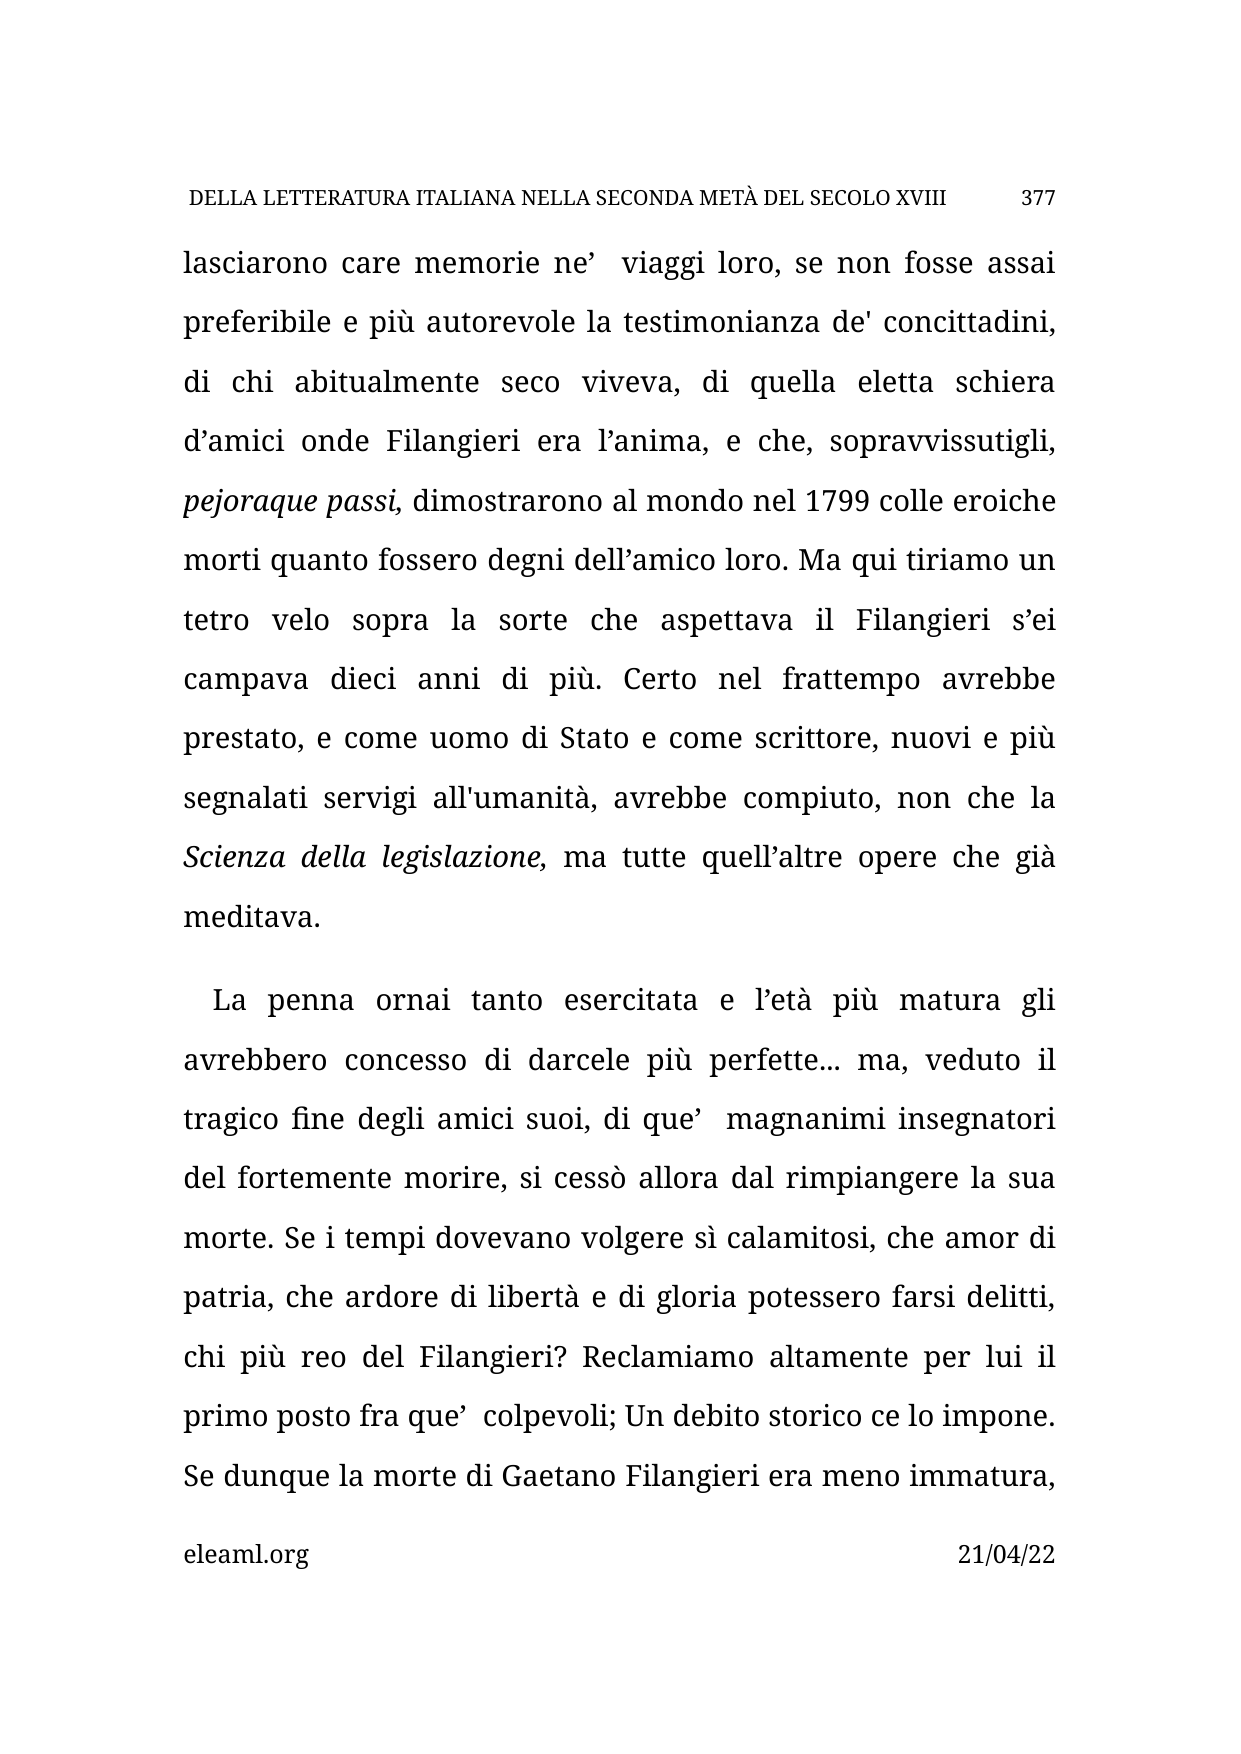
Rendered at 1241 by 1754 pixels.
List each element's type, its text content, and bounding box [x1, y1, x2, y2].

text lasciarono care memorie ne’ viaggi loro, se non fosse assai preferibile e più autorevole la testimonianza de' concittadini, di chi abitualmente seco viveva, di quella eletta schiera d’amici onde Filangieri era l’anima, e che, sopravvissutigli, pejoraque passi, dimostrarono al mondo nel 1799 colle eroiche morti quanto fossero degni dell’amico loro. Ma qui tiriamo un tetro velo sopra la sorte che aspettava il Filangieri s’ei campava dieci anni di più. Certo nel frattempo avrebbe prestato, e come uomo di Stato e come scrittore, nuovi e più segnalati servigi all'umanità, avrebbe compiuto, non che la Scienza della legislazione, ma tutte quell’altre opere che già meditava. [183, 242, 1057, 936]
text La penna ornai tanto esercitata e l’età più matura gli avrebbero concesso di darcele più perfette... ma, veduto il tragico fine degli amici suoi, di que’ magnanimi insegnatori del fortemente morire, si cessò allora dal rimpiangere la sua morte. Se i tempi dovevano volgere sì calamitosi, che amor di patria, che ardore di libertà e di gloria potessero farsi delitti, chi più reo del Filangieri? Reclamiamo altamente per lui il primo posto fra que’ colpevoli; Un debito storico ce lo impone. Se dunque la morte di Gaetano Filangieri era meno immatura, [183, 979, 1057, 1495]
